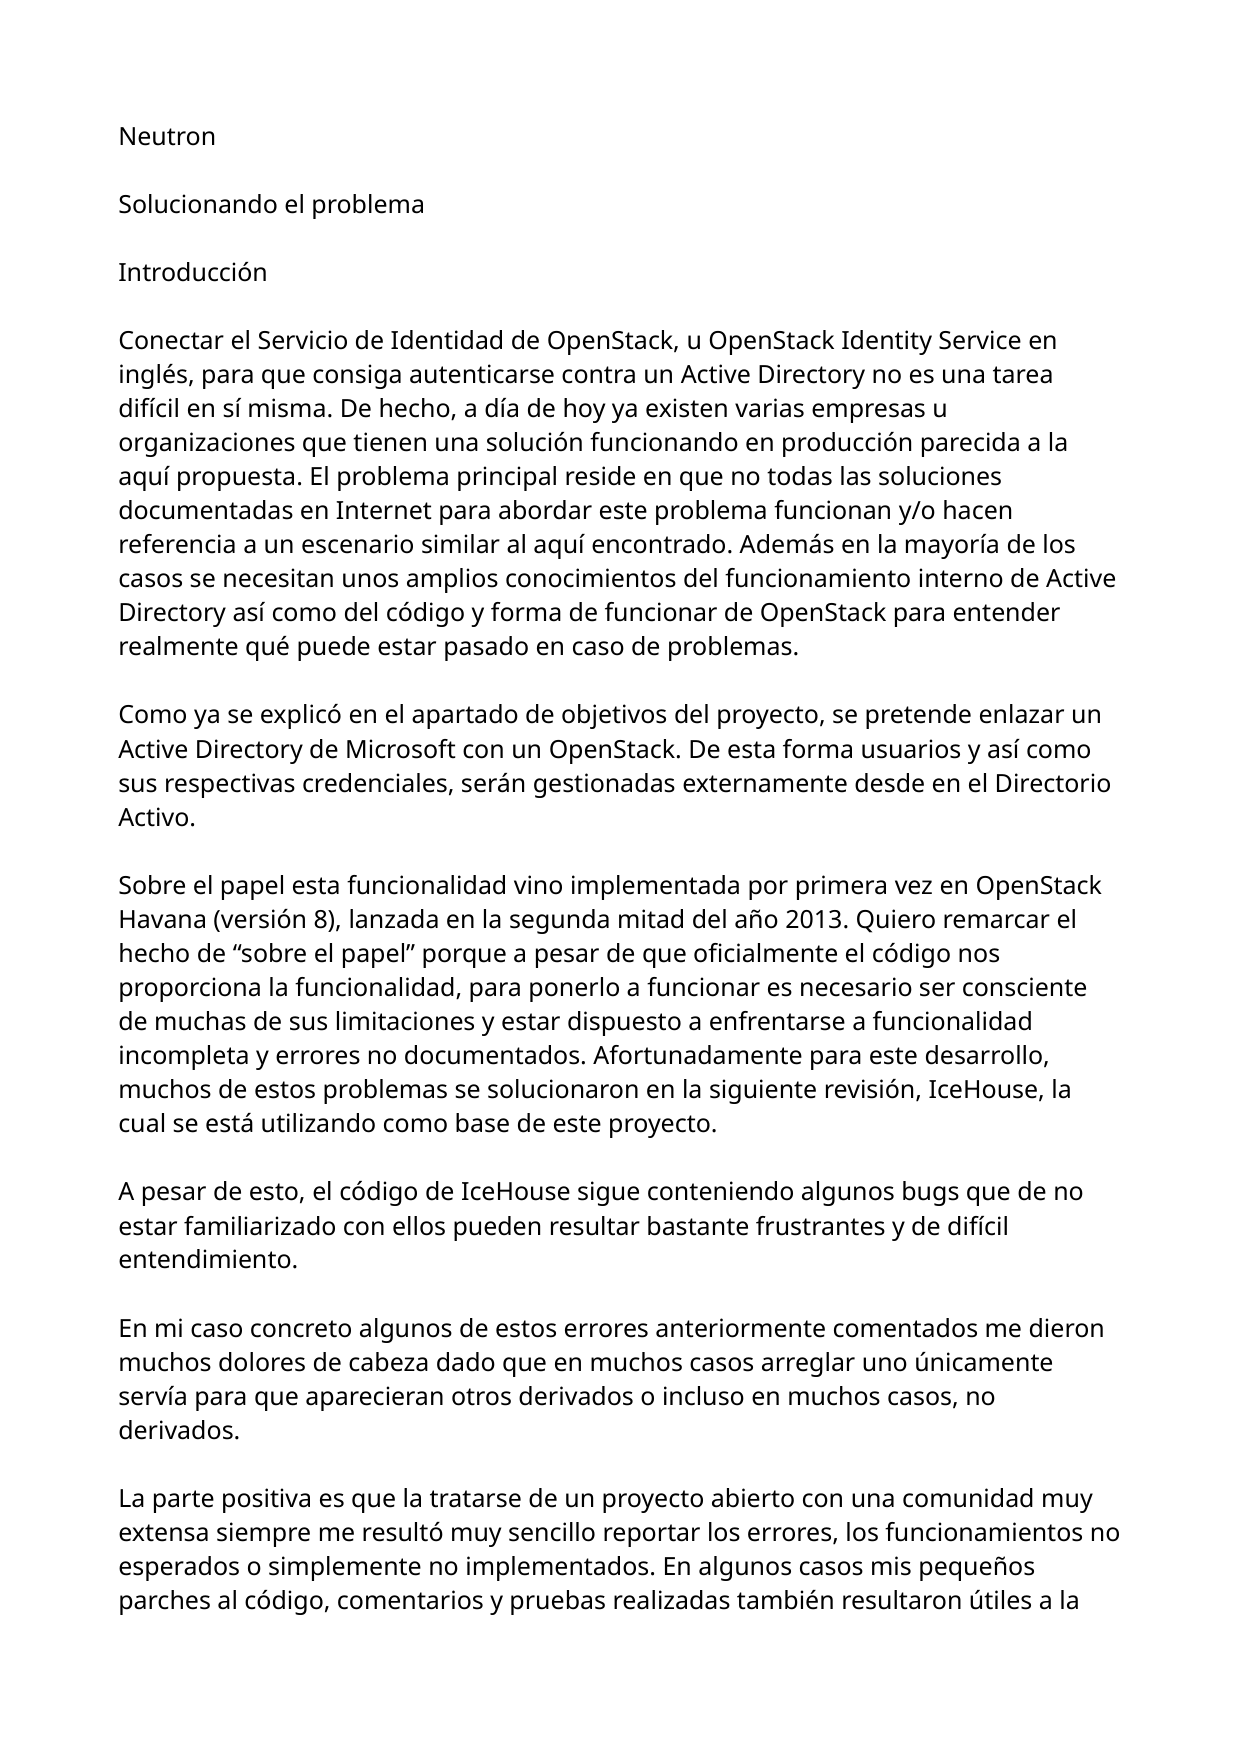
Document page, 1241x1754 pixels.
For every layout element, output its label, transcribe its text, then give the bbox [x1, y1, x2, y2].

text Neutron [118, 118, 1122, 152]
text Sobre el papel esta funcionalidad vino implementada por primera vez en OpenStack Havana (versión 8), lanzada en la segunda mitad del año 2013. Quiero remarcar el hecho de “sobre el papel” porque a pesar de que oficialmente el código nos proporciona la funcionalidad, para ponerlo a funcionar es necesario ser consciente de muchas de sus limitaciones y estar dispuesto a enfrentarse a funcionalidad incompleta y errores no documentados. Afortunadamente para este desarrollo, muchos de estos problemas se solucionaron en la siguiente revisión, IceHouse, la cual se está utilizando como base de este proyecto. [118, 867, 1122, 1140]
text En mi caso concreto algunos de estos errores anteriormente comentados me dieron muchos dolores de cabeza dado que en muchos casos arreglar uno únicamente servía para que aparecieran otros derivados o incluso en muchos casos, no derivados. [118, 1310, 1122, 1447]
text La parte positiva es que la tratarse de un proyecto abierto con una comunidad muy extensa siempre me resultó muy sencillo reportar los errores, los funcionamientos no esperados o simplemente no implementados. En algunos casos mis pequeños parches al código, comentarios y pruebas realizadas también resultaron útiles a la [118, 1481, 1122, 1617]
text Como ya se explicó en el apartado de objetivos del proyecto, se pretende enlazar un Active Directory de Microsoft con un OpenStack. De esta forma usuarios y así como sus respectivas credenciales, serán gestionadas externamente desde en el Directorio Activo. [118, 697, 1122, 833]
text A pesar de esto, el código de IceHouse sigue conteniendo algunos bugs que de no estar familiarizado con ellos pueden resultar bastante frustrantes y de difícil entendimiento. [118, 1174, 1122, 1276]
text Solucionando el problema [118, 186, 1122, 220]
text Introducción [118, 254, 1122, 288]
text Conectar el Servicio de Identidad de OpenStack, u OpenStack Identity Service en inglés, para que consiga autenticarse contra un Active Directory no es una tarea difícil en sí misma. De hecho, a día de hoy ya existen varias empresas u organizaciones que tienen una solución funcionando en producción parecida a la aquí propuesta. El problema principal reside en que no todas las soluciones documentadas en Internet para abordar este problema funcionan y/o hacen referencia a un escenario similar al aquí encontrado. Además en la mayoría de los casos se necesitan unos amplios conocimientos del funcionamiento interno de Active Directory así como del código y forma de funcionar de OpenStack para entender realmente qué puede estar pasado en caso de problemas. [118, 322, 1122, 663]
